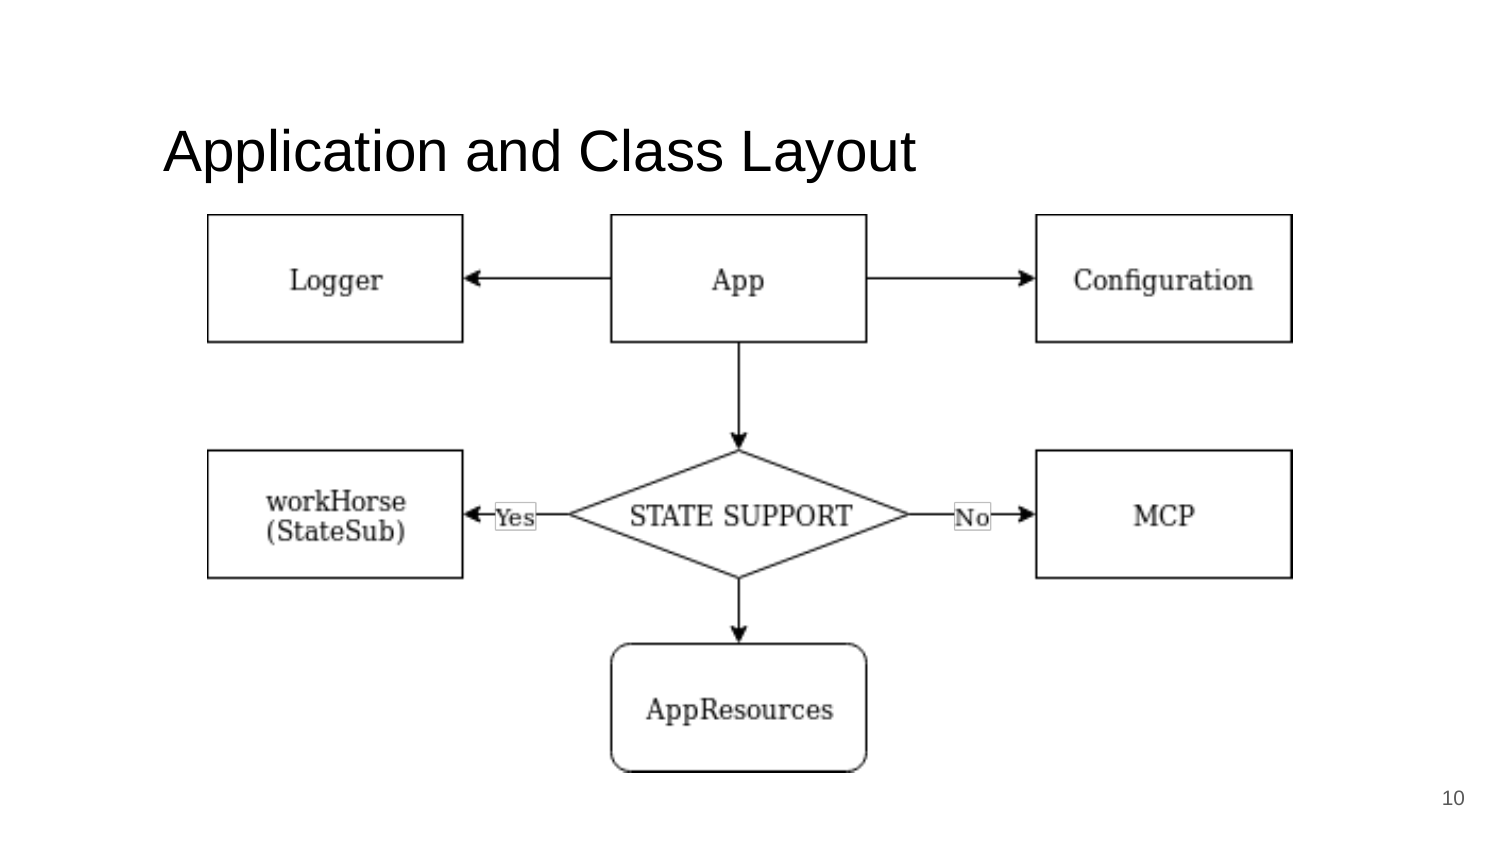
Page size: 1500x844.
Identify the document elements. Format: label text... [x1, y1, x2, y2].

title Application and Class Layout [148, 98, 1368, 196]
slide_number [1389, 764, 1480, 830]
picture [207, 214, 1293, 773]
